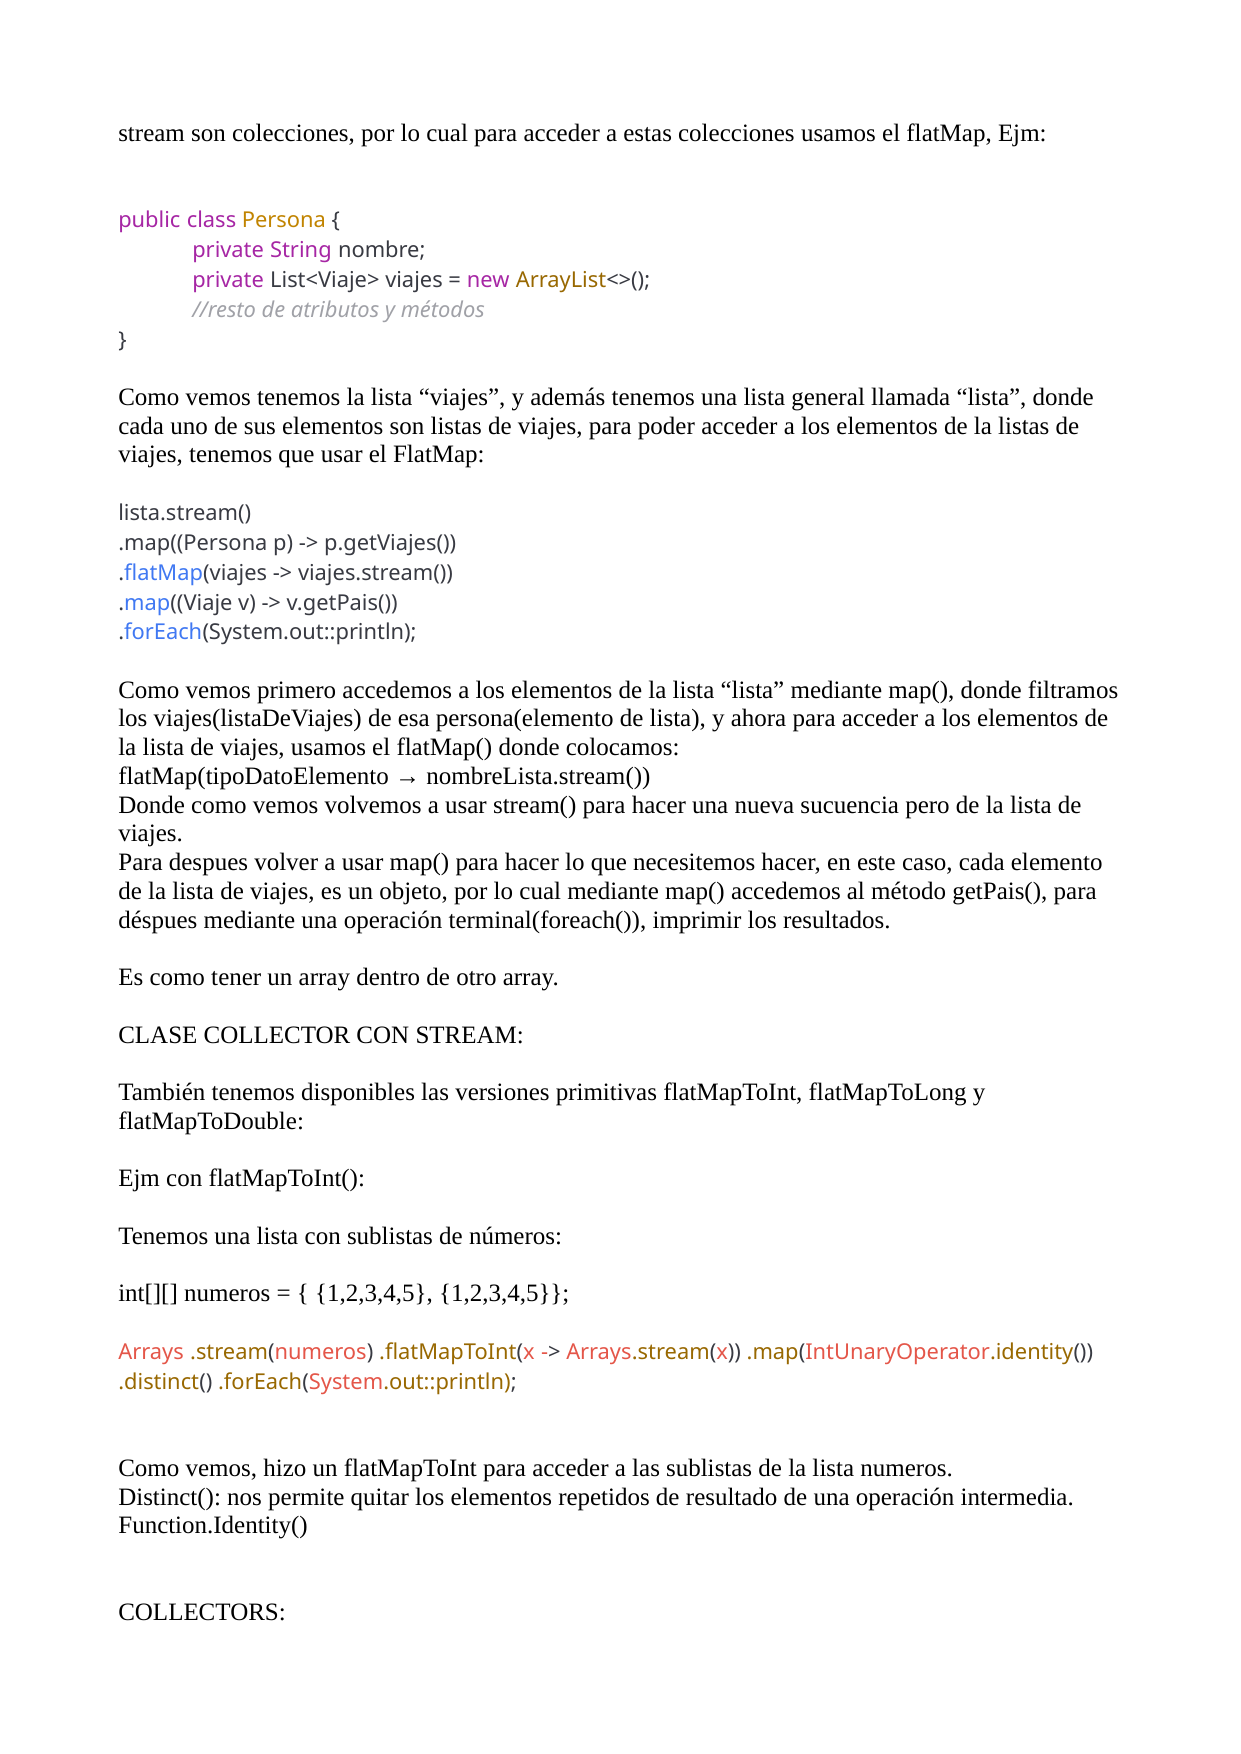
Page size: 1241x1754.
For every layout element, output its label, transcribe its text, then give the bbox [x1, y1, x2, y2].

text //resto de atributos y métodos [118, 294, 1122, 323]
text Como vemos tenemos la lista “viajes”, y además tenemos una lista general llamada “lista”, donde cada uno de sus elementos son listas de viajes, para poder acceder a los elementos de la listas de viajes, tenemos que usar el FlatMap: [118, 382, 1122, 468]
text Arrays .stream(numeros) .flatMapToInt(x -> Arrays.stream(x)) .map(IntUnaryOperator.identity()) .distinct() .forEach(System.out::println); [118, 1336, 1122, 1396]
text flatMap(tipoDatoElemento → nombreLista.stream()) [118, 761, 1122, 790]
text } [118, 323, 1122, 353]
text Distinct(): nos permite quitar los elementos repetidos de resultado de una operación intermedia. [118, 1482, 1122, 1511]
text .map((Persona p) -> p.getViajes()) [118, 527, 1122, 557]
text Tenemos una lista con sublistas de números: [118, 1221, 1122, 1250]
text lista.stream() [118, 497, 1122, 527]
text Function.Identity() [118, 1511, 1122, 1539]
text .flatMap(viajes -> viajes.stream()) [118, 557, 1122, 586]
text COLLECTORS: [118, 1597, 1122, 1626]
text Como vemos, hizo un flatMapToInt para acceder a las sublistas de la lista numeros. [118, 1453, 1122, 1482]
text Donde como vemos volvemos a usar stream() para hacer una nueva sucuencia pero de la lista de viajes. [118, 790, 1122, 847]
text Para despues volver a usar map() para hacer lo que necesitemos hacer, en este caso, cada elemento de la lista de viajes, es un objeto, por lo cual mediante map() accedemos al método getPais(), para déspues mediante una operación terminal(foreach()), imprimir los resultados. [118, 847, 1122, 933]
text Es como tener un array dentro de otro array. [118, 962, 1122, 991]
text private String nombre; [118, 234, 1122, 264]
text También tenemos disponibles las versiones primitivas flatMapToInt, flatMapToLong y flatMapToDouble: [118, 1077, 1122, 1135]
text .forEach(System.out::println); [118, 616, 1122, 646]
text Como vemos primero accedemos a los elementos de la lista “lista” mediante map(), donde filtramos los viajes(listaDeViajes) de esa persona(elemento de lista), y ahora para acceder a los elementos de la lista de viajes, usamos el flatMap() donde colocamos: [118, 675, 1122, 761]
text CLASE COLLECTOR CON STREAM: [118, 1020, 1122, 1048]
text int[][] numeros = { {1,2,3,4,5}, {1,2,3,4,5}}; [118, 1278, 1122, 1307]
text private List<Viaje> viajes = new ArrayList<>(); [118, 264, 1122, 294]
text stream son colecciones, por lo cual para acceder a estas colecciones usamos el flatMap, Ejm: [118, 118, 1122, 147]
text .map((Viaje v) -> v.getPais()) [118, 586, 1122, 616]
text Ejm con flatMapToInt(): [118, 1163, 1122, 1192]
text public class Persona { [118, 204, 1122, 234]
